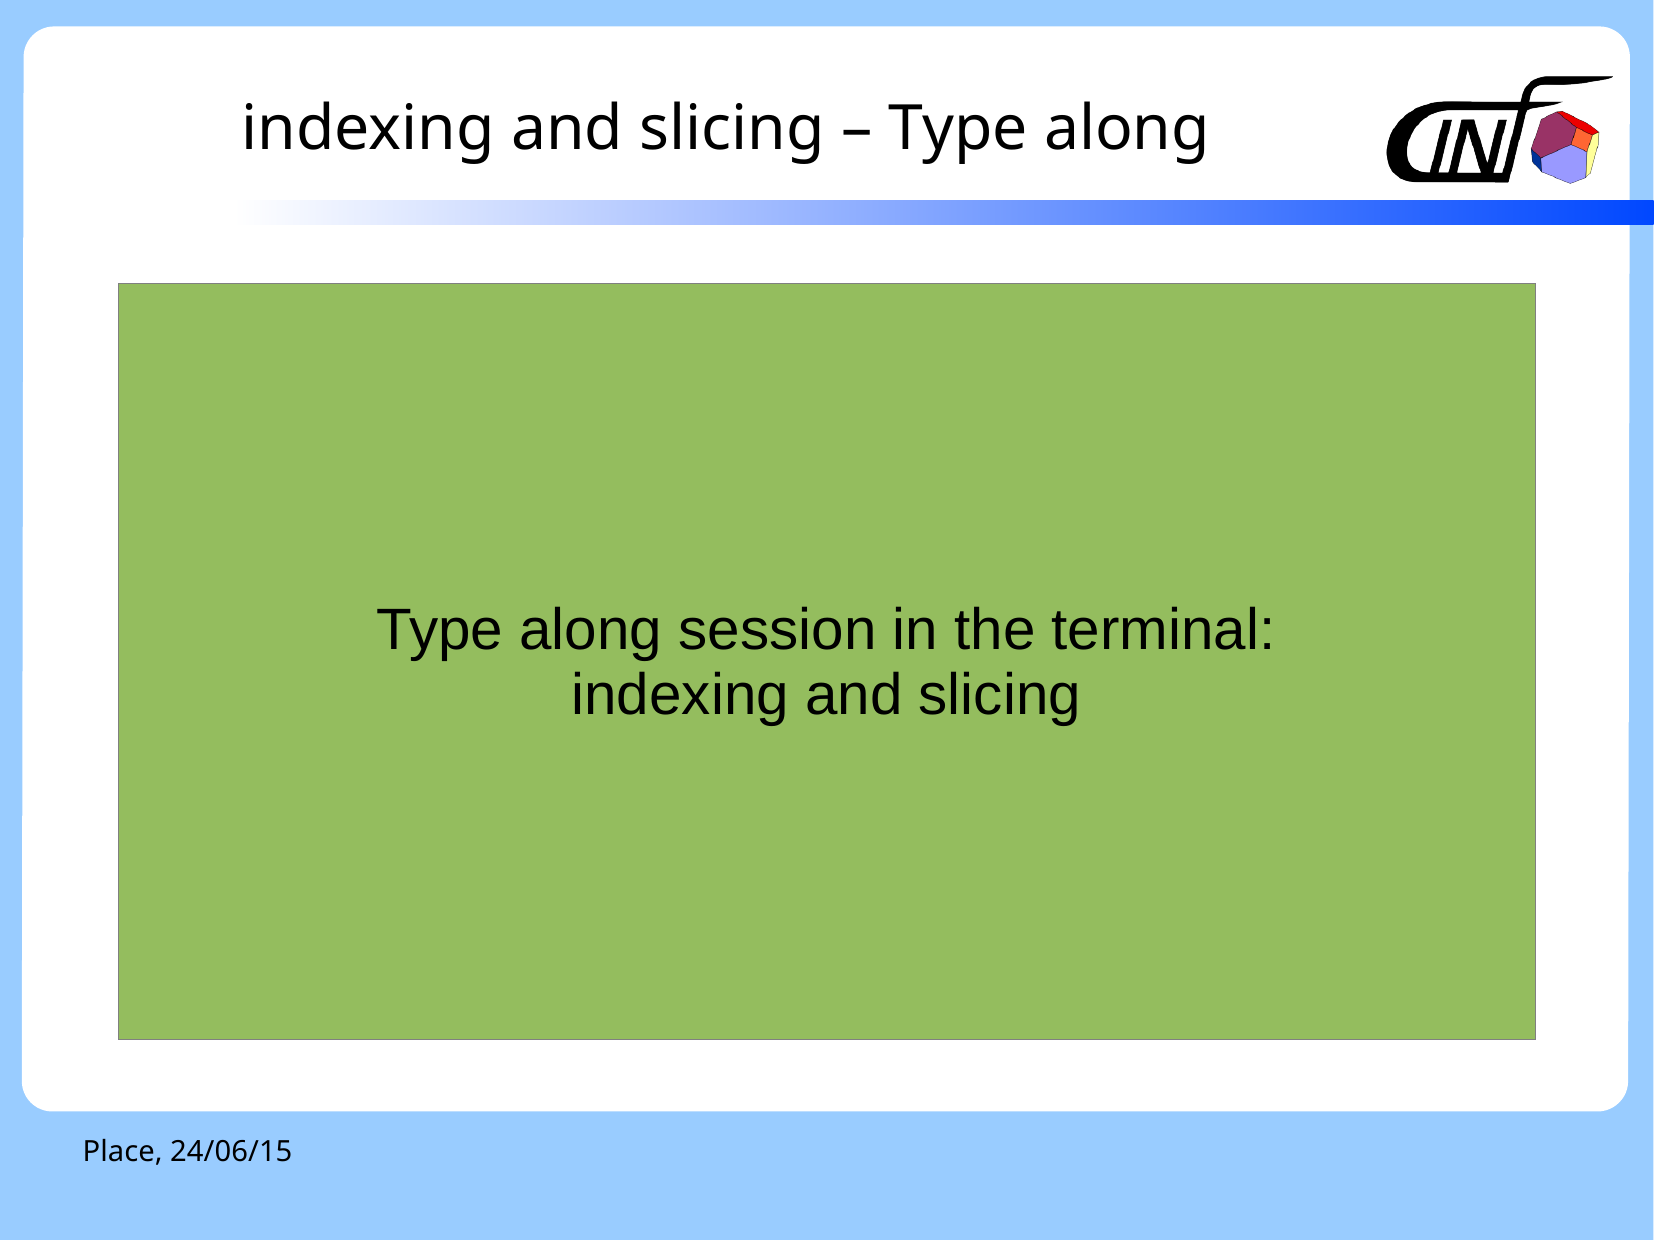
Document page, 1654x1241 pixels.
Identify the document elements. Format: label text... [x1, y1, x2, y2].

picture [1386, 76, 1613, 184]
text_box Type along session in the terminal: indexing and slicing [118, 283, 1536, 1040]
title indexing and slicing – Type along [82, 49, 1371, 201]
